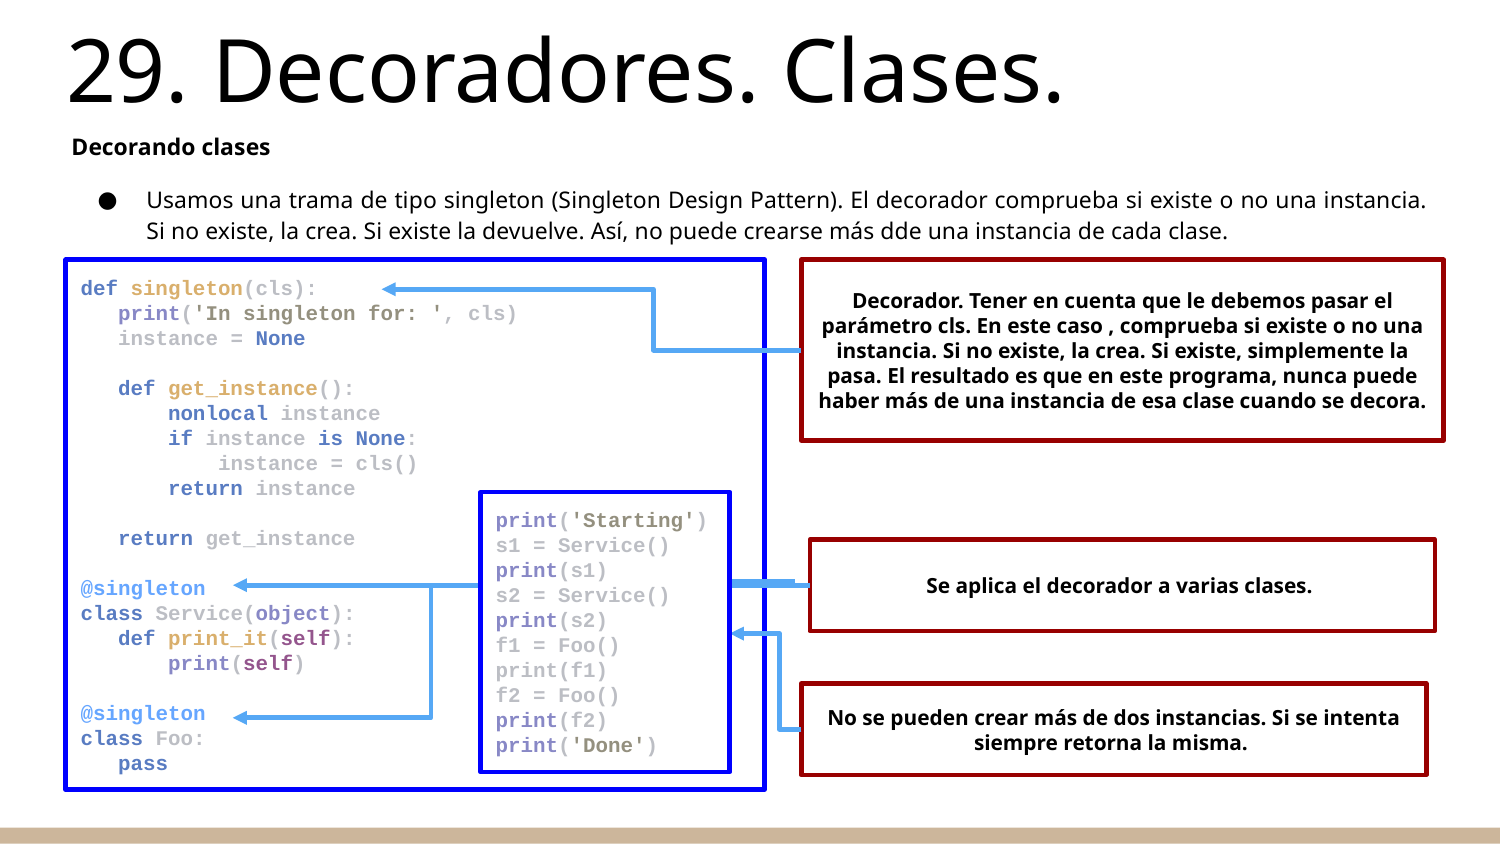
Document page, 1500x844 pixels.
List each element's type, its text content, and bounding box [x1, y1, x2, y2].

text_box print('Starting') s1 = Service() print(s1) s2 = Service() print(s2) f1 = Foo() print(f1) f2 = Foo() print(f2) print('Done') [480, 492, 730, 772]
text_box Decorando clases Usamos una trama de tipo singleton (Singleton Design Pattern). El decorador comprueba si existe o no una instancia. Si no existe, la crea. Si existe la devuelve. Así, no puede crearse más dde una instancia de cada clase. [56, 134, 1444, 239]
text_box def singleton(cls): print('In singleton for: ', cls) instance = None def get_instance(): nonlocal instance if instance is None: instance = cls() return instance return get_instance @singleton class Service(object): def print_it(self): print(self) @singleton class Foo: pass [65, 259, 765, 790]
text_box Decorador. Tener en cuenta que le debemos pasar el parámetro cls. En este caso , comprueba si existe o no una instancia. Si no existe, la crea. Si existe, simplemente la pasa. El resultado es que en este programa, nunca puede haber más de una instancia de esa clase cuando se decora. [801, 259, 1444, 441]
text_box No se pueden crear más de dos instancias. Si se intenta siempre retorna la misma. [801, 683, 1427, 775]
title 29. Decoradores. Clases. [51, 41, 1449, 135]
text_box Se aplica el decorador a varias clases. [809, 539, 1435, 631]
